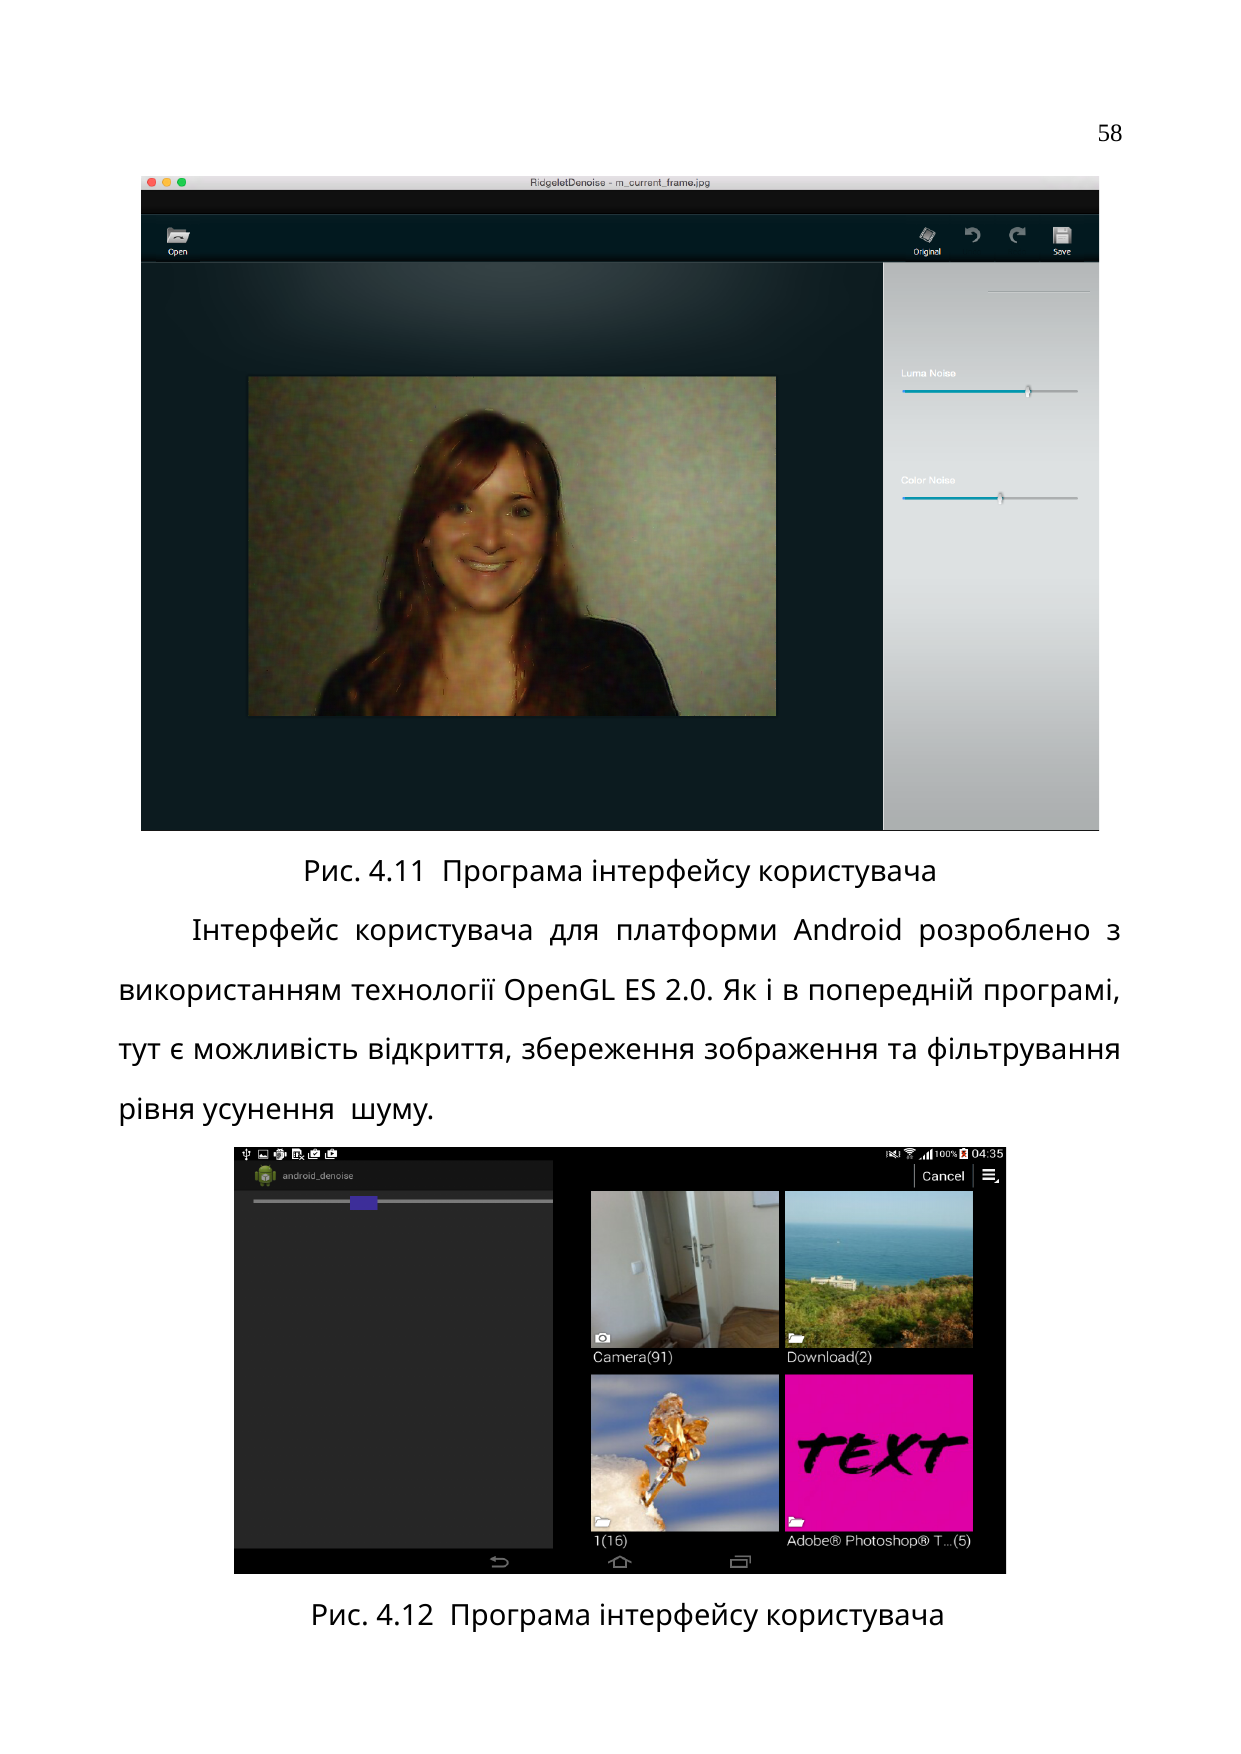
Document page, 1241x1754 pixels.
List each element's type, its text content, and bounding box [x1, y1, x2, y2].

picture [234, 1147, 1007, 1574]
text Рис. 4.12 Програма інтерфейсу користувача [118, 1574, 1122, 1633]
text Інтерфейс користувача для платформи Android розроблено з використанням технології OpenGL ES 2.0. Як і в попередній програмі, тут є можливість відкриття, збереження зображення та фільтрування рівня усунення шуму. [118, 910, 1122, 1128]
picture [141, 176, 1100, 831]
text Рис. 4.11 Програма інтерфейсу користувача [118, 831, 1122, 890]
